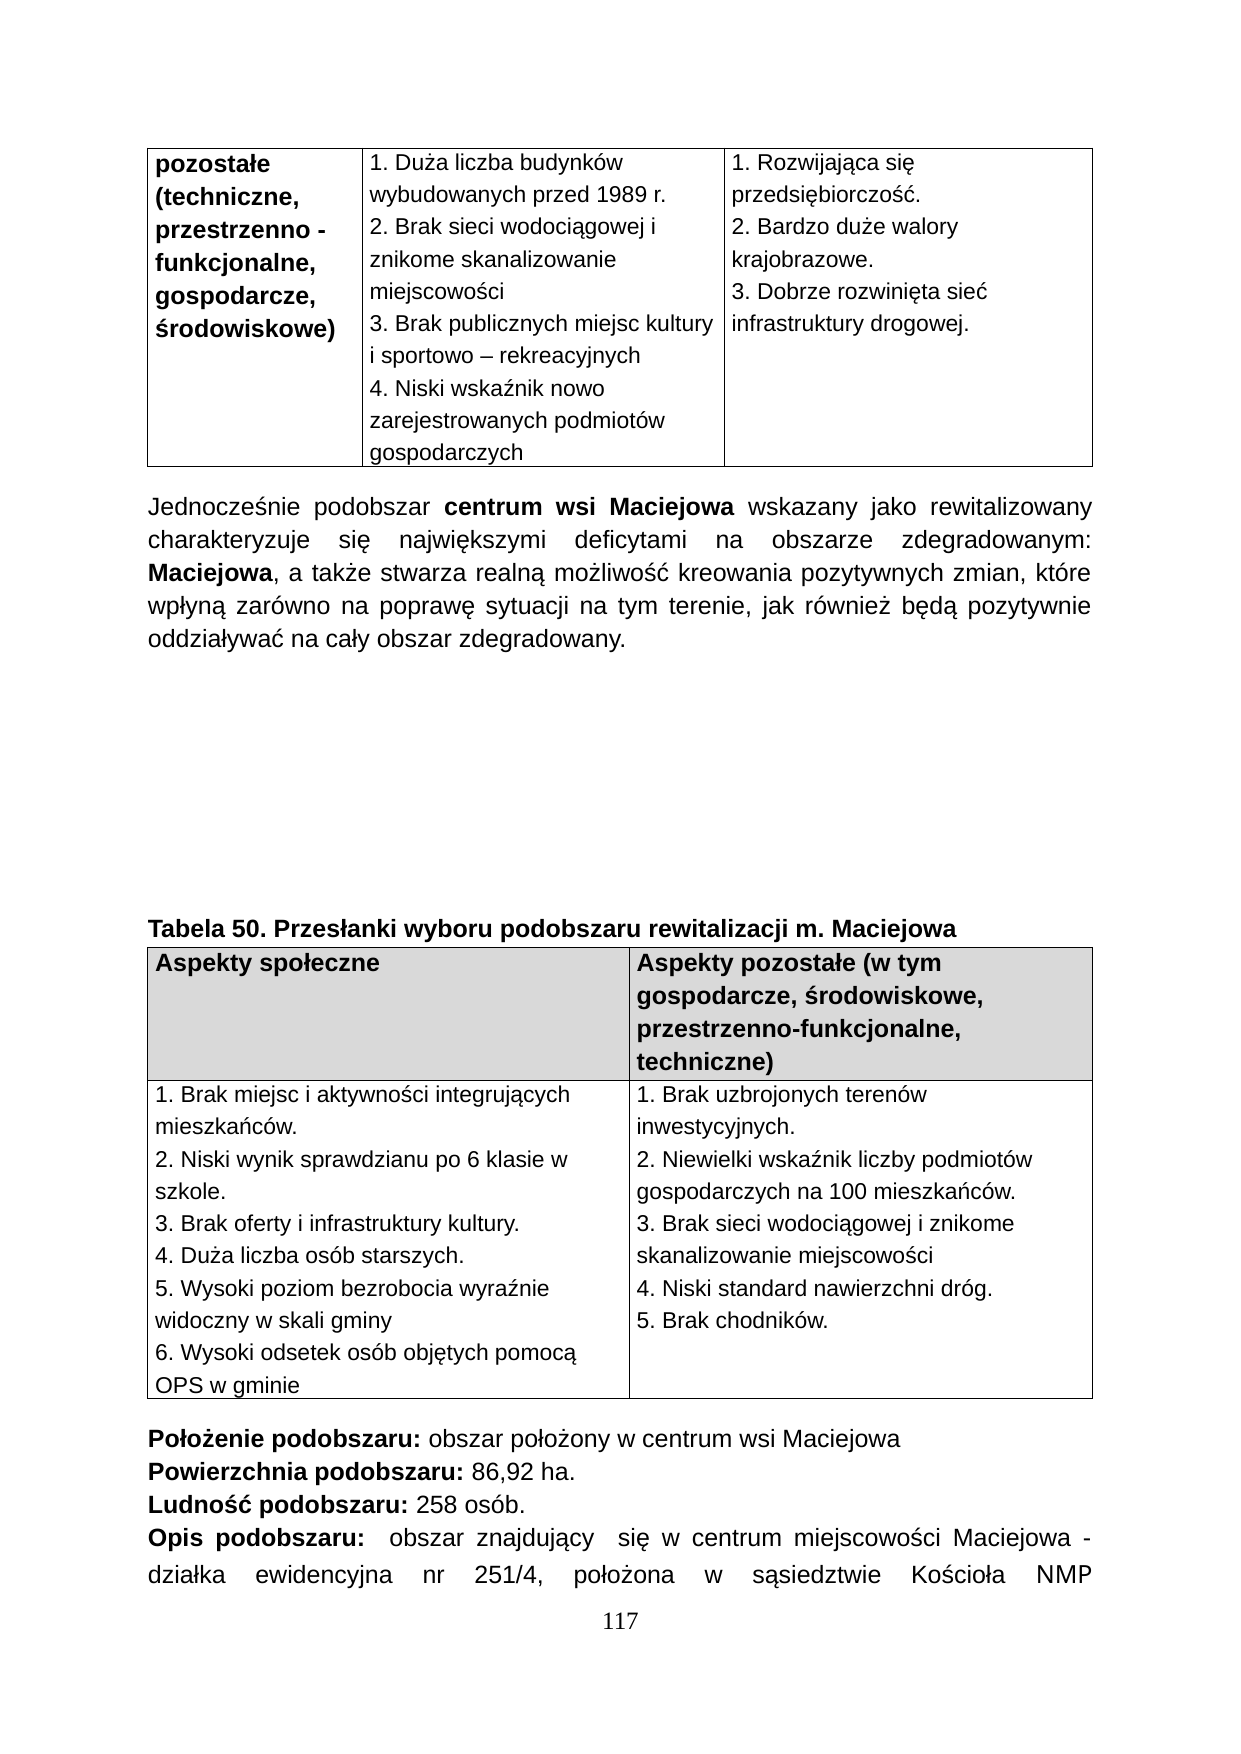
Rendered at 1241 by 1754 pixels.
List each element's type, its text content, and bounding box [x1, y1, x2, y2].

text Opis podobszaru: obszar znajdujący się w centrum miejscowości Maciejowa - działka ewidencyjna nr 251/4, położona w sąsiedztwie Kościoła NMP [148, 1523, 1093, 1591]
table_header Aspekty pozostałe (w tym gospodarcze, środowiskowe, przestrzenno-funkcjonalne, techniczne) [630, 948, 1092, 1080]
text Ludność podobszaru: 258 osób. [148, 1490, 1093, 1519]
table_cell 1. Duża liczba budynków wybudowanych przed 1989 r. 2. Brak sieci wodociągowej i znikome skanalizowanie miejscowości 3. Brak publicznych miejsc kultury i sportowo – rekreacyjnych 4. Niski wskaźnik nowo zarejestrowanych podmiotów gospodarczych [363, 149, 724, 466]
text Położenie podobszaru: obszar położony w centrum wsi Maciejowa [148, 1424, 1093, 1453]
text Tabela 50. Przesłanki wyboru podobszaru rewitalizacji m. Maciejowa [148, 914, 1093, 943]
table_cell 1. Brak uzbrojonych terenów inwestycyjnych. 2. Niewielki wskaźnik liczby podmiotów gospodarczych na 100 mieszkańców. 3. Brak sieci wodociągowej i znikome skanalizowanie miejscowości 4. Niski standard nawierzchni dróg. 5. Brak chodników. [630, 1081, 1092, 1398]
table_header Aspekty społeczne [148, 948, 629, 1080]
text Powierzchnia podobszaru: 86,92 ha. [148, 1457, 1093, 1486]
table_cell 1. Brak miejsc i aktywności integrujących mieszkańców. 2. Niski wynik sprawdzianu po 6 klasie w szkole. 3. Brak oferty i infrastruktury kultury. 4. Duża liczba osób starszych. 5. Wysoki poziom bezrobocia wyraźnie widoczny w skali gminy 6. Wysoki odsetek osób objętych pomocą OPS w gminie [148, 1081, 629, 1398]
text Jednocześnie podobszar centrum wsi Maciejowa wskazany jako rewitalizowany charakteryzuje się największymi deficytami na obszarze zdegradowanym: Maciejowa, a także stwarza realną możliwość kreowania pozytywnych zmian, które wpłyną zarówno na poprawę sytuacji na tym terenie, jak również będą pozytywnie oddziaływać na cały obszar zdegradowany. [148, 492, 1093, 652]
table_cell pozostałe (techniczne, przestrzenno - funkcjonalne, gospodarcze, środowiskowe) [148, 149, 362, 466]
table_cell 1. Rozwijająca się przedsiębiorczość. 2. Bardzo duże walory krajobrazowe. 3. Dobrze rozwinięta sieć infrastruktury drogowej. [725, 149, 1092, 466]
